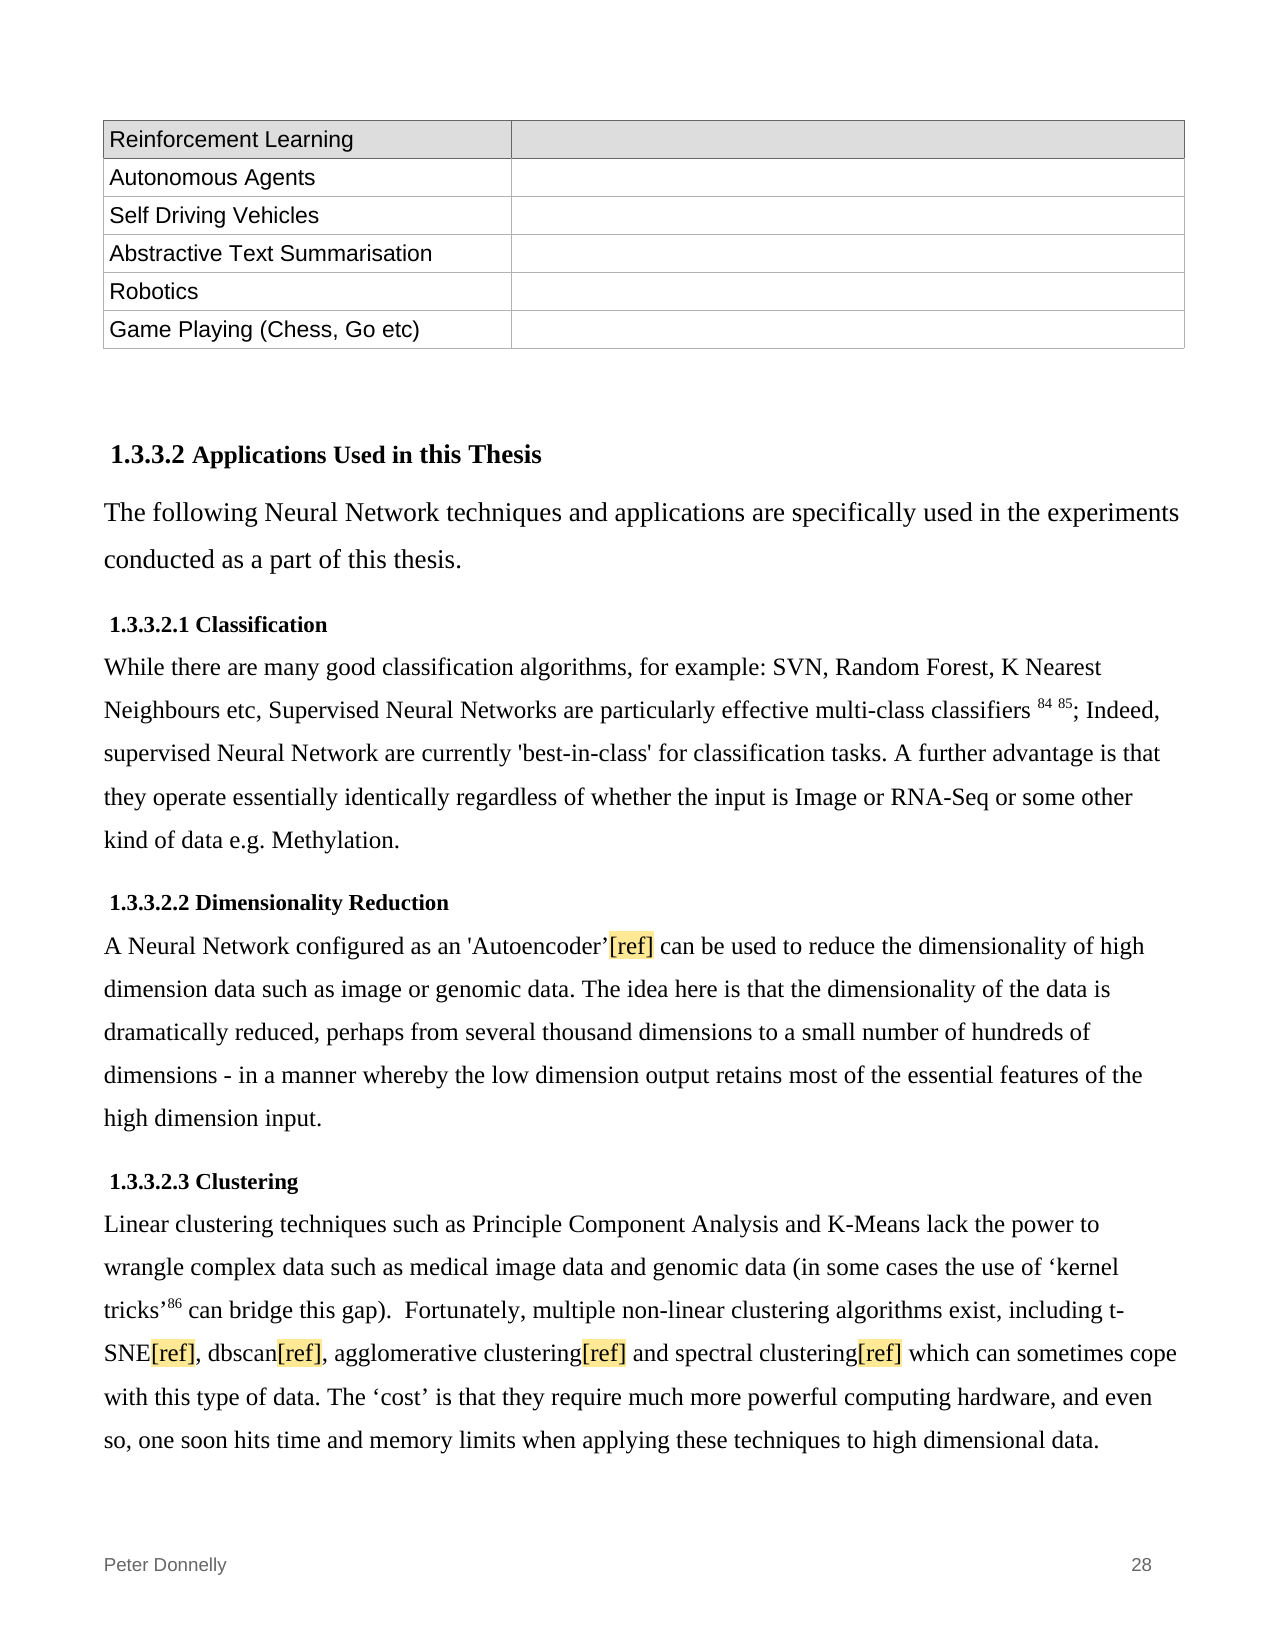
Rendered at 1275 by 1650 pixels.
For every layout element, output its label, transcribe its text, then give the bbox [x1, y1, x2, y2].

subtitle Classification [103, 611, 1181, 637]
table_cell [512, 159, 1184, 196]
table_cell Reinforcement Learning [104, 121, 511, 158]
table_cell Abstractive Text Summarisation [104, 235, 511, 272]
table_cell Self Driving Vehicles [104, 197, 511, 234]
text While there are many good classification algorithms, for example: SVN, Random Forest, K Nearest Neighbours etc, Supervised Neural Networks are particularly effective multi-class classifiers ; Indeed, supervised Neural Network are currently 'best-in-class' for classification tasks. A further advantage is that they operate essentially identically regardless of whether the input is Image or RNA-Seq or some other kind of data e.g. Methylation. [103, 652, 1181, 853]
subtitle Applications Used in this Thesis [103, 438, 1181, 469]
table_cell Autonomous Agents [104, 159, 511, 196]
table_cell [512, 311, 1184, 348]
table_cell Robotics [104, 273, 511, 310]
text A Neural Network configured as an 'Autoencoder’[ref] can be used to reduce the dimensionality of high dimension data such as image or genomic data. The idea here is that the dimensionality of the data is dramatically reduced, perhaps from several thousand dimensions to a small number of hundreds of dimensions - in a manner whereby the low dimension output retains most of the essential features of the high dimension input. [103, 931, 1181, 1132]
table_cell [512, 121, 1184, 158]
text Linear clustering techniques such as Principle Component Analysis and K-Means lack the power to wrangle complex data such as medical image data and genomic data (in some cases the use of ‘kernel tricks’ can bridge this gap). Fortunately, multiple non-linear clustering algorithms exist, including t-SNE[ref], dbscan[ref], agglomerative clustering[ref] and spectral clustering[ref] which can sometimes cope with this type of data. The ‘cost’ is that they require much more powerful computing hardware, and even so, one soon hits time and memory limits when applying these techniques to high dimensional data. [103, 1209, 1181, 1453]
subtitle Clustering [103, 1168, 1181, 1194]
text The following Neural Network techniques and applications are specifically used in the experiments conducted as a part of this thesis. [103, 496, 1181, 574]
table_cell Game Playing (Chess, Go etc) [104, 311, 511, 348]
table_cell [512, 273, 1184, 310]
table_cell [512, 197, 1184, 234]
subtitle Dimensionality Reduction [103, 889, 1181, 916]
table_cell [512, 235, 1184, 272]
